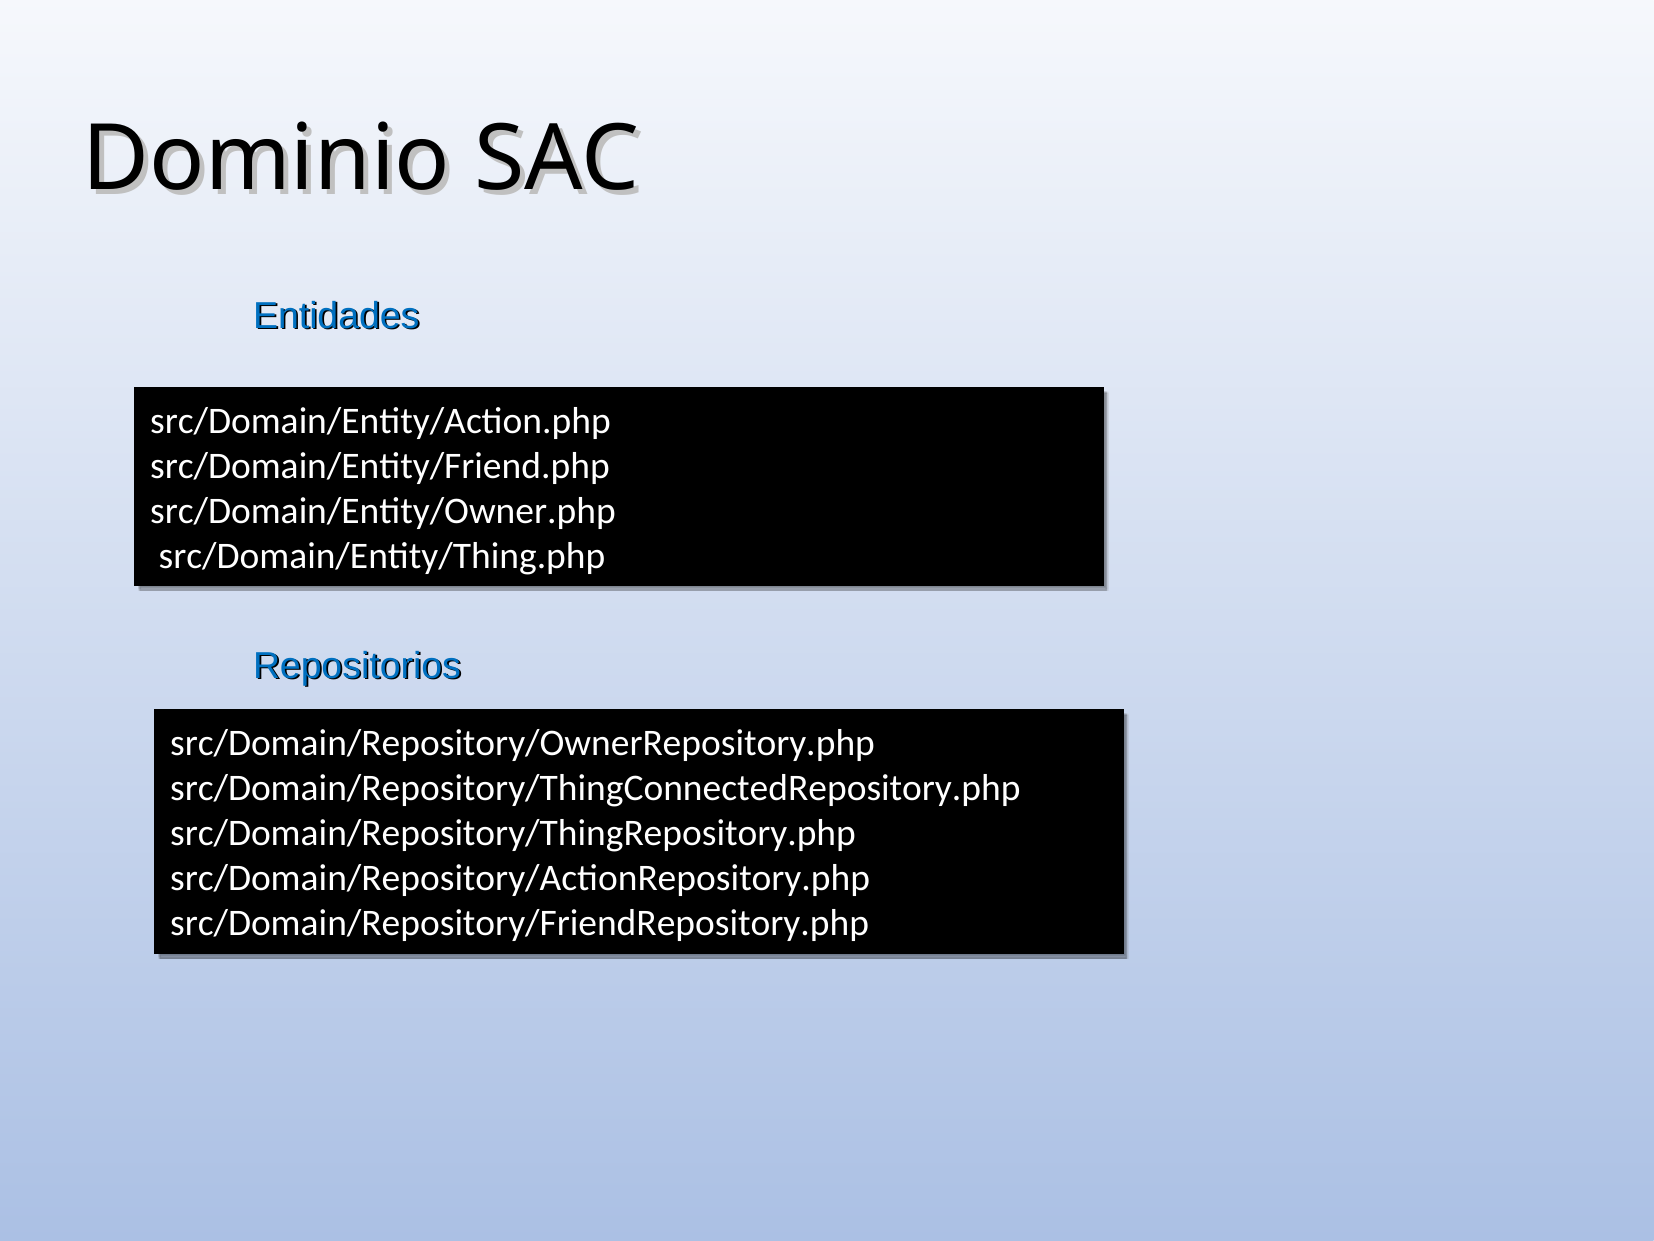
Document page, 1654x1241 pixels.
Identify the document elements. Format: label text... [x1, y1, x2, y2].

text_box Repositorios [238, 633, 476, 693]
title Dominio SAC [82, 97, 1571, 209]
text_box src/Domain/Repository/OwnerRepository.php src/Domain/Repository/ThingConnectedRepository.php src/Domain/Repository/ThingRepository.php src/Domain/Repository/ActionRepository.php src/Domain/Repository/FriendRepository.php [155, 710, 1124, 953]
text_box src/Domain/Entity/Action.php src/Domain/Entity/Friend.php src/Domain/Entity/Owner.php src/Domain/Entity/Thing.php [135, 388, 1104, 586]
text_box Entidades [238, 283, 434, 343]
